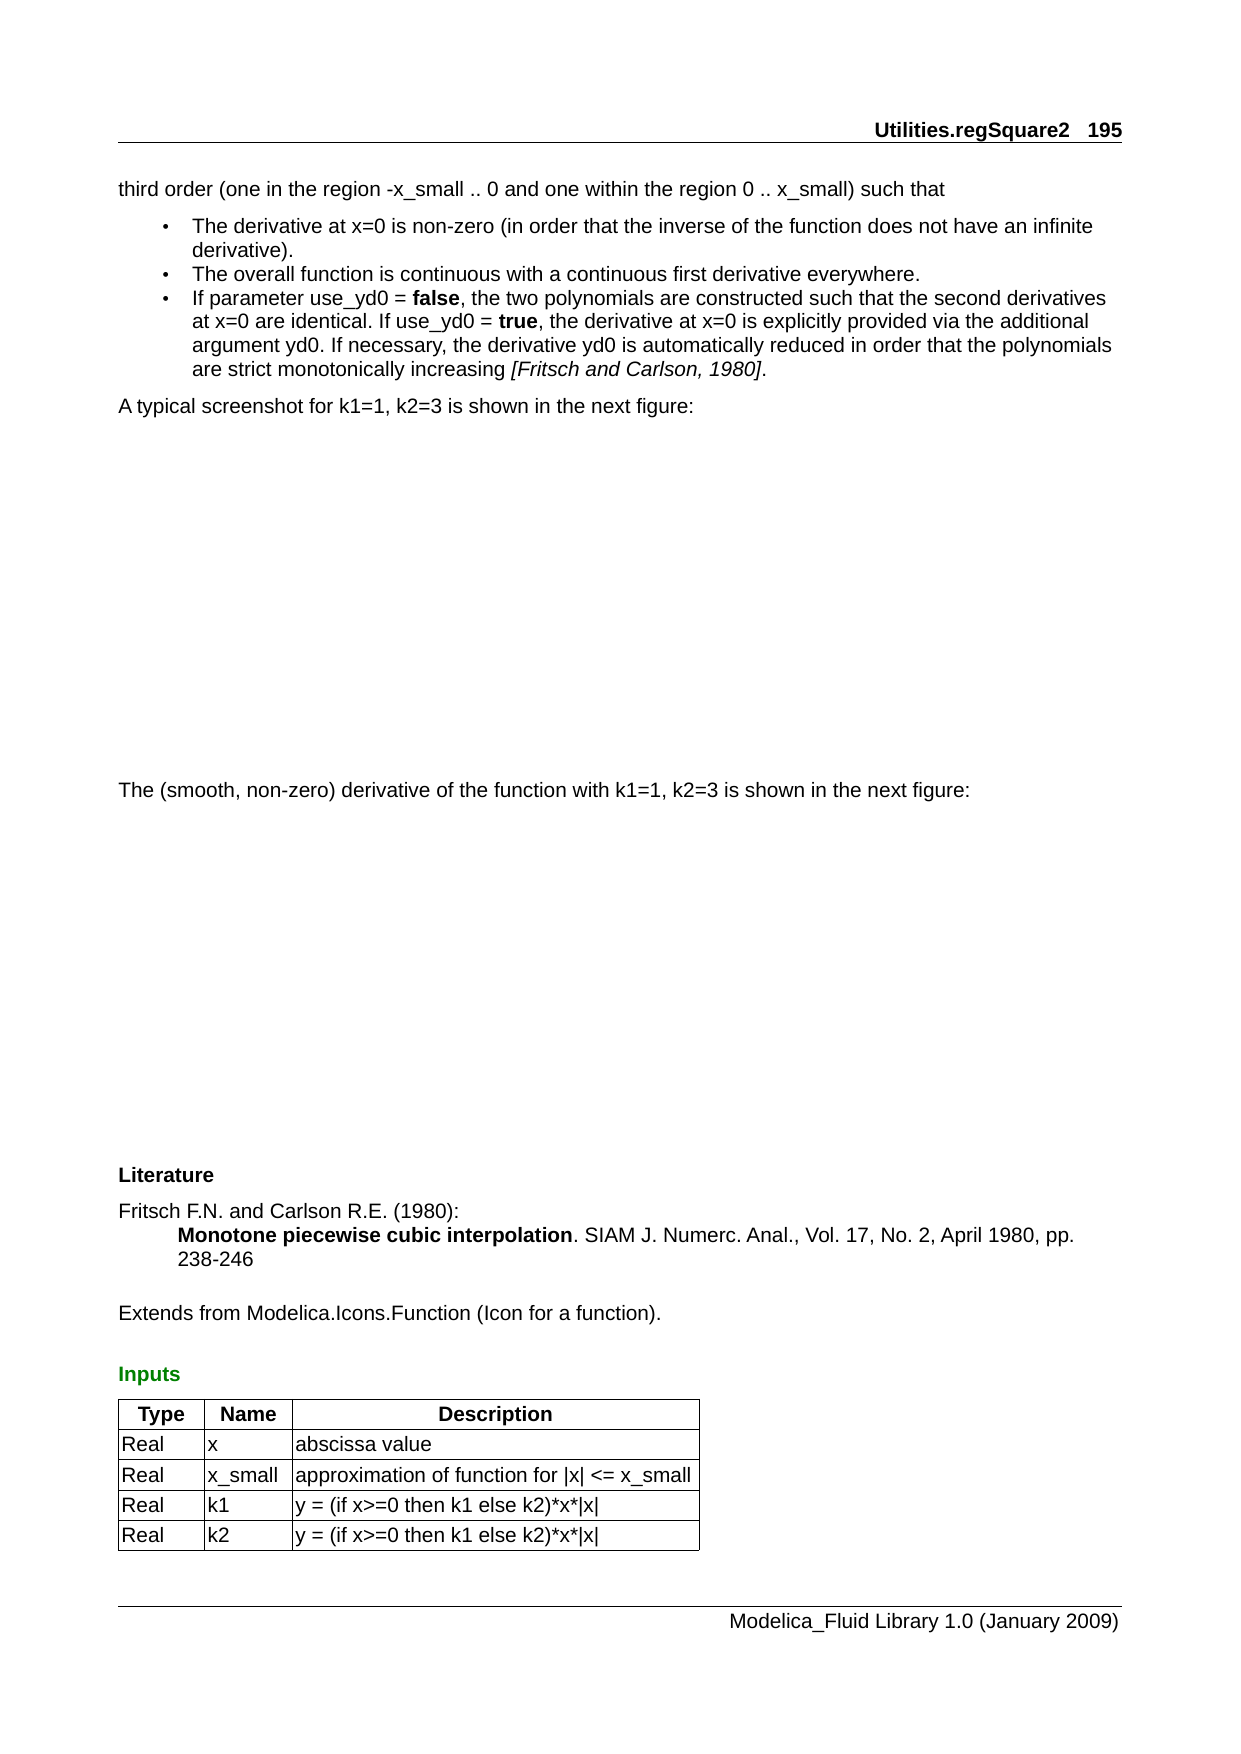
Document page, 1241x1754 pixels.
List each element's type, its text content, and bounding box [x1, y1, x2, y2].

text Extends from Modelica.Icons.Function (Icon for a function). [118, 1301, 1122, 1325]
table_cell y = (if x>=0 then k1 else k2)*x*|x| [293, 1491, 699, 1520]
list The derivative at x=0 is non-zero (in order that the inverse of the function does not have an infinite derivative). [162, 213, 1122, 261]
subtitle Inputs [118, 1362, 1122, 1386]
subtitle Fritsch F.N. and Carlson R.E. (1980): [118, 1199, 1122, 1223]
table_cell Real [119, 1491, 204, 1520]
text The (smooth, non-zero) derivative of the function with k1=1, k2=3 is shown in the next figure: [118, 778, 1122, 802]
table_cell k1 [205, 1491, 292, 1520]
table_cell x [205, 1430, 292, 1459]
table_cell y = (if x>=0 then k1 else k2)*x*|x| [293, 1521, 699, 1550]
list Monotone piecewise cubic interpolation. SIAM J. Numerc. Anal., Vol. 17, No. 2, April 1980, pp. 238-246 [177, 1223, 1122, 1271]
text Literature [118, 1163, 1122, 1187]
table_cell Real [119, 1430, 204, 1459]
table_cell x_small [205, 1460, 292, 1489]
table_cell Real [119, 1521, 204, 1550]
table_cell Real [119, 1460, 204, 1489]
table_header Type [119, 1400, 204, 1429]
table_cell k2 [205, 1521, 292, 1550]
table_cell approximation of function for |x| <= x_small [293, 1460, 699, 1489]
table_header Description [293, 1400, 699, 1429]
list If parameter use_yd0 = false, the two polynomials are constructed such that the second derivatives at x=0 are identical. If use_yd0 = true, the derivative at x=0 is explicitly provided via the additional argument yd0. If necessary, the derivative yd0 is automatically reduced in order that the polynomials are strict monotonically increasing [Fritsch and Carlson, 1980]. [162, 285, 1122, 381]
list The overall function is continuous with a continuous first derivative everywhere. [162, 261, 1122, 285]
table_header Name [205, 1400, 292, 1429]
text third order (one in the region -x_small .. 0 and one within the region 0 .. x_small) such that [118, 177, 1122, 201]
text A typical screenshot for k1=1, k2=3 is shown in the next figure: [118, 394, 1122, 418]
table_cell abscissa value [293, 1430, 699, 1459]
